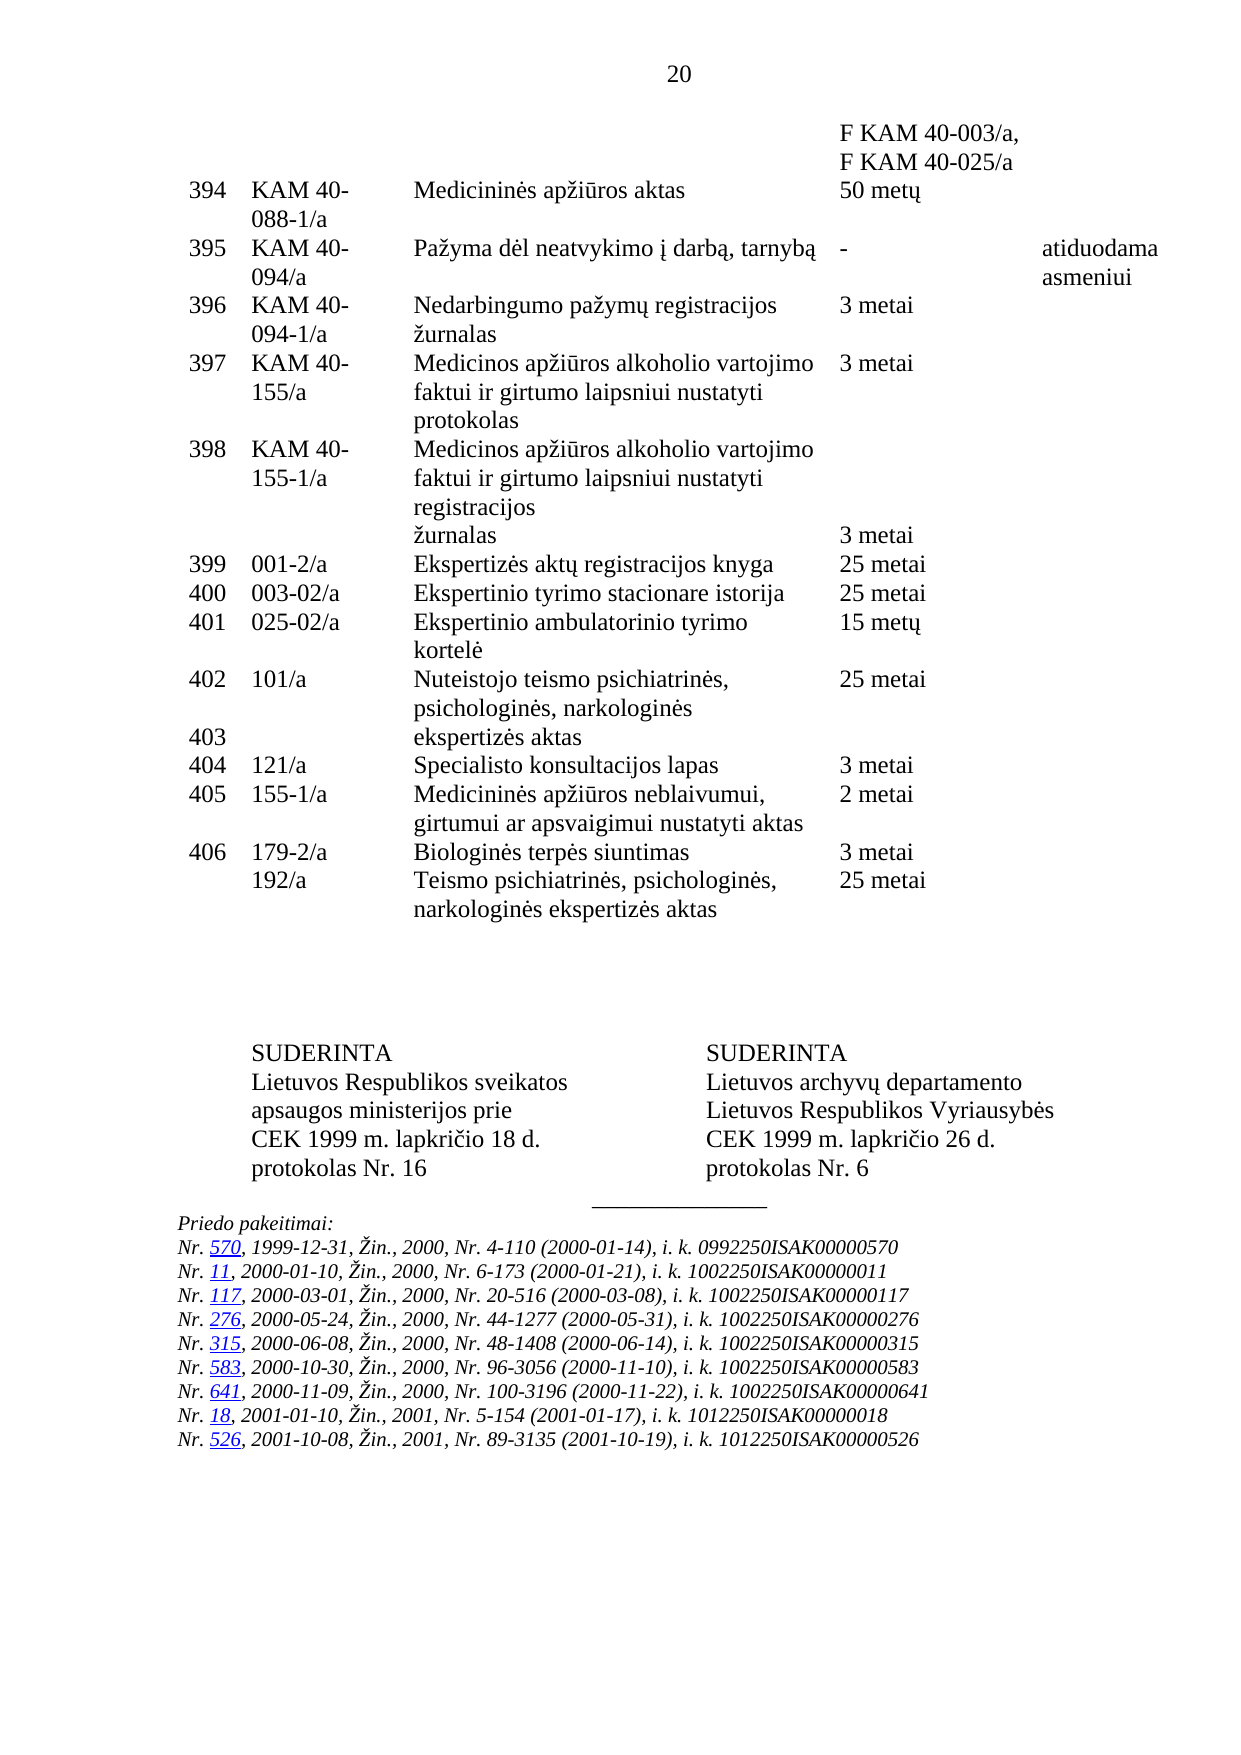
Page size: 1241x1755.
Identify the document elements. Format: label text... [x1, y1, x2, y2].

table_cell Medicininės apžiūros aktas [402, 176, 828, 233]
table_cell [1031, 549, 1176, 578]
table_cell [1176, 923, 1181, 952]
table_cell [1031, 981, 1176, 1009]
table_cell 3 metai [828, 348, 1031, 434]
table_cell [240, 981, 402, 1009]
table_cell [828, 952, 1031, 981]
table_cell KAM 40-094-1/a [240, 291, 402, 348]
table_cell [1031, 664, 1176, 722]
table_cell Ekspertinio ambulatorinio tyrimo kortelė [402, 607, 828, 664]
text Lietuvos Respublikos sveikatos Lietuvos archyvų departamento [177, 1067, 1181, 1096]
table_cell [828, 434, 1031, 521]
table_cell Ekspertinio tyrimo stacionare istorija [402, 578, 828, 607]
table_cell [177, 981, 240, 1009]
table_cell [1176, 291, 1181, 348]
table_cell 25 metai [828, 578, 1031, 607]
text Nr. 117, 2000-03-01, Žin., 2000, Nr. 20-516 (2000-03-08), i. k. 1002250ISAK00000117 [177, 1283, 1181, 1307]
text Priedo pakeitimai: [177, 1211, 1181, 1235]
table_cell 396 [177, 291, 240, 348]
table_cell [1031, 866, 1176, 923]
table_cell Nuteistojo teismo psichiatrinės, psichologinės, narkologinės [402, 664, 828, 722]
table_cell [1176, 176, 1181, 233]
table_cell 394 [177, 176, 240, 233]
table_cell [240, 923, 402, 952]
table_cell [177, 923, 240, 952]
table_cell 404 [177, 751, 240, 779]
table_cell Biologinės terpės siuntimas [402, 837, 828, 866]
table_cell 406 [177, 837, 240, 866]
table_cell [1031, 607, 1176, 664]
table_cell [402, 981, 828, 1009]
table_cell 3 metai [828, 291, 1031, 348]
table_cell 121/a [240, 751, 402, 779]
table_cell 155-1/a [240, 779, 402, 837]
table_cell [1176, 118, 1181, 147]
table_cell [1176, 147, 1181, 176]
table_cell 50 metų [828, 176, 1031, 233]
table_cell [1031, 176, 1176, 233]
table_cell F KAM 40-003/a, [828, 118, 1031, 147]
table_cell 3 metai [828, 837, 1031, 866]
table_cell 395 [177, 233, 240, 291]
table_cell KAM 40-155-1/a [240, 434, 402, 521]
table_cell [177, 118, 240, 147]
text Nr. 18, 2001-01-10, Žin., 2001, Nr. 5-154 (2001-01-17), i. k. 1012250ISAK00000018 [177, 1403, 1181, 1427]
table_cell [1176, 779, 1181, 837]
table_cell Teismo psichiatrinės, psichologinės, narkologinės ekspertizės aktas [402, 866, 828, 923]
table_cell KAM 40-088-1/a [240, 176, 402, 233]
table_cell žurnalas [402, 521, 828, 549]
table_cell [1176, 233, 1181, 291]
table_cell 25 metai [828, 664, 1031, 722]
table_cell [402, 118, 828, 147]
text protokolas Nr. 16 protokolas Nr. 6 [177, 1153, 1181, 1182]
table_cell Specialisto konsultacijos lapas [402, 751, 828, 779]
table_cell [1176, 981, 1181, 1009]
table_cell [177, 866, 240, 923]
table_cell atiduodama asmeniui [1031, 233, 1176, 291]
table_cell [240, 521, 402, 549]
table_cell - [828, 233, 1031, 291]
table_cell 398 [177, 434, 240, 521]
table_cell 402 [177, 664, 240, 722]
table_cell [1031, 147, 1176, 176]
table_cell [177, 952, 240, 981]
table_cell 025-02/a [240, 607, 402, 664]
text Nr. 583, 2000-10-30, Žin., 2000, Nr. 96-3056 (2000-11-10), i. k. 1002250ISAK00000583 [177, 1355, 1181, 1379]
table_cell [1176, 837, 1181, 866]
text CEK 1999 m. lapkričio 18 d. CEK 1999 m. lapkričio 26 d. [177, 1124, 1181, 1153]
table_cell [240, 722, 402, 751]
table_cell Nedarbingumo pažymų registracijos žurnalas [402, 291, 828, 348]
table_cell [828, 923, 1031, 952]
table_cell [1176, 952, 1181, 981]
text Nr. 526, 2001-10-08, Žin., 2001, Nr. 89-3135 (2001-10-19), i. k. 1012250ISAK00000526 [177, 1427, 1181, 1451]
table_cell 003-02/a [240, 578, 402, 607]
table_cell [1176, 578, 1181, 607]
table_cell [1031, 837, 1176, 866]
table_cell [240, 118, 402, 147]
table_cell [402, 952, 828, 981]
table_cell 15 metų [828, 607, 1031, 664]
table_cell 3 metai [828, 521, 1031, 549]
table_cell [1176, 549, 1181, 578]
table_cell 192/a [240, 866, 402, 923]
table_cell Medicinos apžiūros alkoholio vartojimo faktui ir girtumo laipsniui nustatyti registracijos [402, 434, 828, 521]
table_cell [402, 923, 828, 952]
table_cell [1176, 434, 1181, 521]
text Nr. 315, 2000-06-08, Žin., 2000, Nr. 48-1408 (2000-06-14), i. k. 1002250ISAK00000315 [177, 1331, 1181, 1355]
text Nr. 11, 2000-01-10, Žin., 2000, Nr. 6-173 (2000-01-21), i. k. 1002250ISAK00000011 [177, 1259, 1181, 1283]
table_cell 179-2/a [240, 837, 402, 866]
table_cell F KAM 40-025/a [828, 147, 1031, 176]
table_cell Medicininės apžiūros neblaivumui, girtumui ar apsvaigimui nustatyti aktas [402, 779, 828, 837]
table_cell 401 [177, 607, 240, 664]
table_cell [1176, 751, 1181, 779]
table_cell [828, 722, 1031, 751]
table_cell 403 [177, 722, 240, 751]
table_cell ekspertizės aktas [402, 722, 828, 751]
table_cell 25 metai [828, 866, 1031, 923]
table_cell Ekspertizės aktų registracijos knyga [402, 549, 828, 578]
table_cell [1031, 923, 1176, 952]
table_cell [1176, 664, 1181, 722]
table_cell [1031, 578, 1176, 607]
table_cell 400 [177, 578, 240, 607]
text Nr. 570, 1999-12-31, Žin., 2000, Nr. 4-110 (2000-01-14), i. k. 0992250ISAK00000570 [177, 1235, 1181, 1259]
table_cell 3 metai [828, 751, 1031, 779]
table_cell KAM 40-094/a [240, 233, 402, 291]
table_cell 2 metai [828, 779, 1031, 837]
table_cell [1031, 291, 1176, 348]
table_cell 405 [177, 779, 240, 837]
table_cell 397 [177, 348, 240, 434]
table_cell [1031, 952, 1176, 981]
table_cell [1031, 348, 1176, 434]
table_cell 399 [177, 549, 240, 578]
table_cell KAM 40-155/a [240, 348, 402, 434]
table_cell [1176, 866, 1181, 923]
table_cell 101/a [240, 664, 402, 722]
table_cell [1031, 434, 1176, 521]
table_cell [1176, 521, 1181, 549]
text ______________ [177, 1182, 1181, 1211]
table_cell [240, 147, 402, 176]
table_cell [1176, 722, 1181, 751]
table_cell 25 metai [828, 549, 1031, 578]
table_cell [177, 521, 240, 549]
table_cell [1031, 751, 1176, 779]
table_cell [1031, 722, 1176, 751]
text Nr. 276, 2000-05-24, Žin., 2000, Nr. 44-1277 (2000-05-31), i. k. 1002250ISAK00000276 [177, 1307, 1181, 1331]
text SUDERINTA SUDERINTA [177, 1038, 1181, 1067]
table_cell [1031, 118, 1176, 147]
text Nr. 641, 2000-11-09, Žin., 2000, Nr. 100-3196 (2000-11-22), i. k. 1002250ISAK00000641 [177, 1379, 1181, 1403]
table_cell 001-2/a [240, 549, 402, 578]
table_cell [177, 147, 240, 176]
table_cell [402, 147, 828, 176]
table_cell [1031, 779, 1176, 837]
text apsaugos ministerijos prie Lietuvos Respublikos Vyriausybės [177, 1096, 1181, 1124]
table_cell Medicinos apžiūros alkoholio vartojimo faktui ir girtumo laipsniui nustatyti protokolas [402, 348, 828, 434]
table_cell [828, 981, 1031, 1009]
table_cell [1031, 521, 1176, 549]
table_cell [1176, 348, 1181, 434]
table_cell [1176, 607, 1181, 664]
table_cell Pažyma dėl neatvykimo į darbą, tarnybą [402, 233, 828, 291]
table_cell [240, 952, 402, 981]
